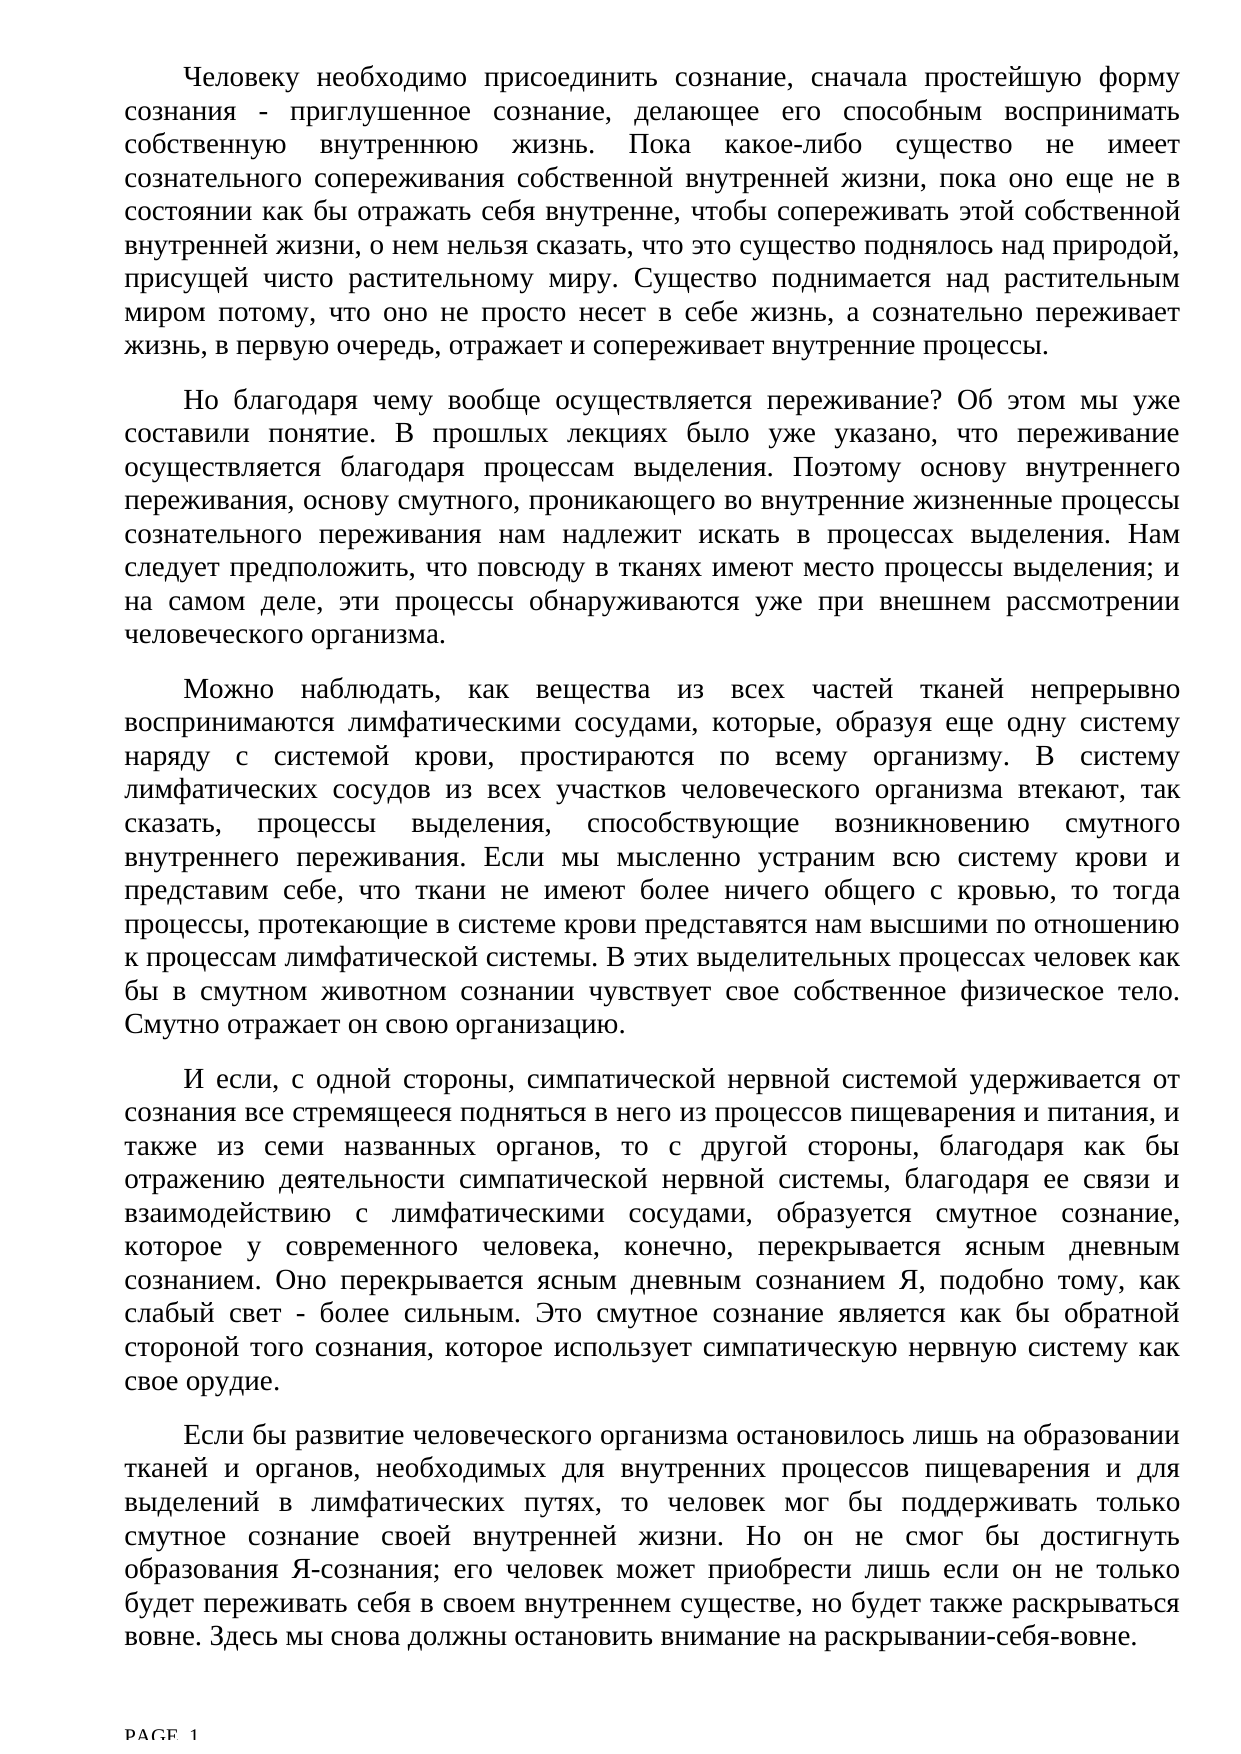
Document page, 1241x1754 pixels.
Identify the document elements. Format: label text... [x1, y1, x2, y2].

text Можно наблюдать, как вещества из всех частей тканей непрерывно воспринимаются лимфатическими сосудами, которые, образуя еще одну систему наряду с системой крови, простираются по всему организму. В систему лимфатических сосудов из всех участков человеческого организма втекают, так сказать, процессы выделения, способствующие возникновению смутного внутреннего переживания. Если мы мысленно устраним всю систему крови и представим себе, что ткани не имеют более ничего общего с кровью, то тогда процессы, протекающие в системе крови представятся нам высшими по отношению к процессам лимфатической системы. В этих выделительных процессах человек как бы в смутном животном сознании чувствует свое собственное физическое тело. Смутно отражает он свою организацию. [124, 671, 1181, 1040]
text Но благодаря чему вообще осуществляется переживание? Об этом мы уже составили понятие. В прошлых лекциях было уже указано, что переживание осуществляется благодаря процессам выделения. Поэтому основу внутреннего переживания, основу смутного, проникающего во внутренние жизненные процессы сознательного переживания нам надлежит искать в процессах выделения. Нам следует предположить, что повсюду в тканях имеют место процессы выделения; и на самом деле, эти процессы обнаруживаются уже при внешнем рассмотрении человеческого организма. [124, 382, 1181, 650]
text Если бы развитие человеческого организма остановилось лишь на образовании тканей и органов, необходимых для внутренних процессов пищеварения и для выделений в лимфатических путях, то человек мог бы поддерживать только смутное сознание своей внутренней жизни. Но он не смог бы достигнуть образования Я-сознания; его человек может приобрести лишь если он не только будет переживать себя в своем внутреннем существе, но будет также раскрываться вовне. Здесь мы снова должны остановить внимание на раскрывании-себя-вовне. [124, 1417, 1181, 1652]
text И если, с одной стороны, симпатической нервной системой удерживается от сознания все стремящееся подняться в него из процессов пищеварения и питания, и также из семи названных органов, то с другой стороны, благодаря как бы отражению деятельности симпатической нервной системы, благодаря ее связи и взаимодействию с лимфатическими сосудами, образуется смутное сознание, которое у современного человека, конечно, перекрывается ясным дневным сознанием. Оно перекрывается ясным дневным сознанием Я, подобно тому, как слабый свет - более сильным. Это смутное сознание является как бы обратной стороной того сознания, которое использует симпатическую нервную систему как свое орудие. [124, 1061, 1181, 1396]
text Человеку необходимо присоединить сознание, сначала простейшую форму сознания - приглушенное сознание, делающее его способным воспринимать собственную внутреннюю жизнь. Пока какое-либо существо не имеет сознательного сопереживания собственной внутренней жизни, пока оно еще не в состоянии как бы отражать себя внутренне, чтобы сопереживать этой собственной внутренней жизни, о нем нельзя сказать, что это существо поднялось над природой, присущей чисто растительному миру. Существо поднимается над растительным миром потому, что оно не просто несет в себе жизнь, а сознательно переживает жизнь, в первую очередь, отражает и сопереживает внутренние процессы. [124, 59, 1181, 361]
